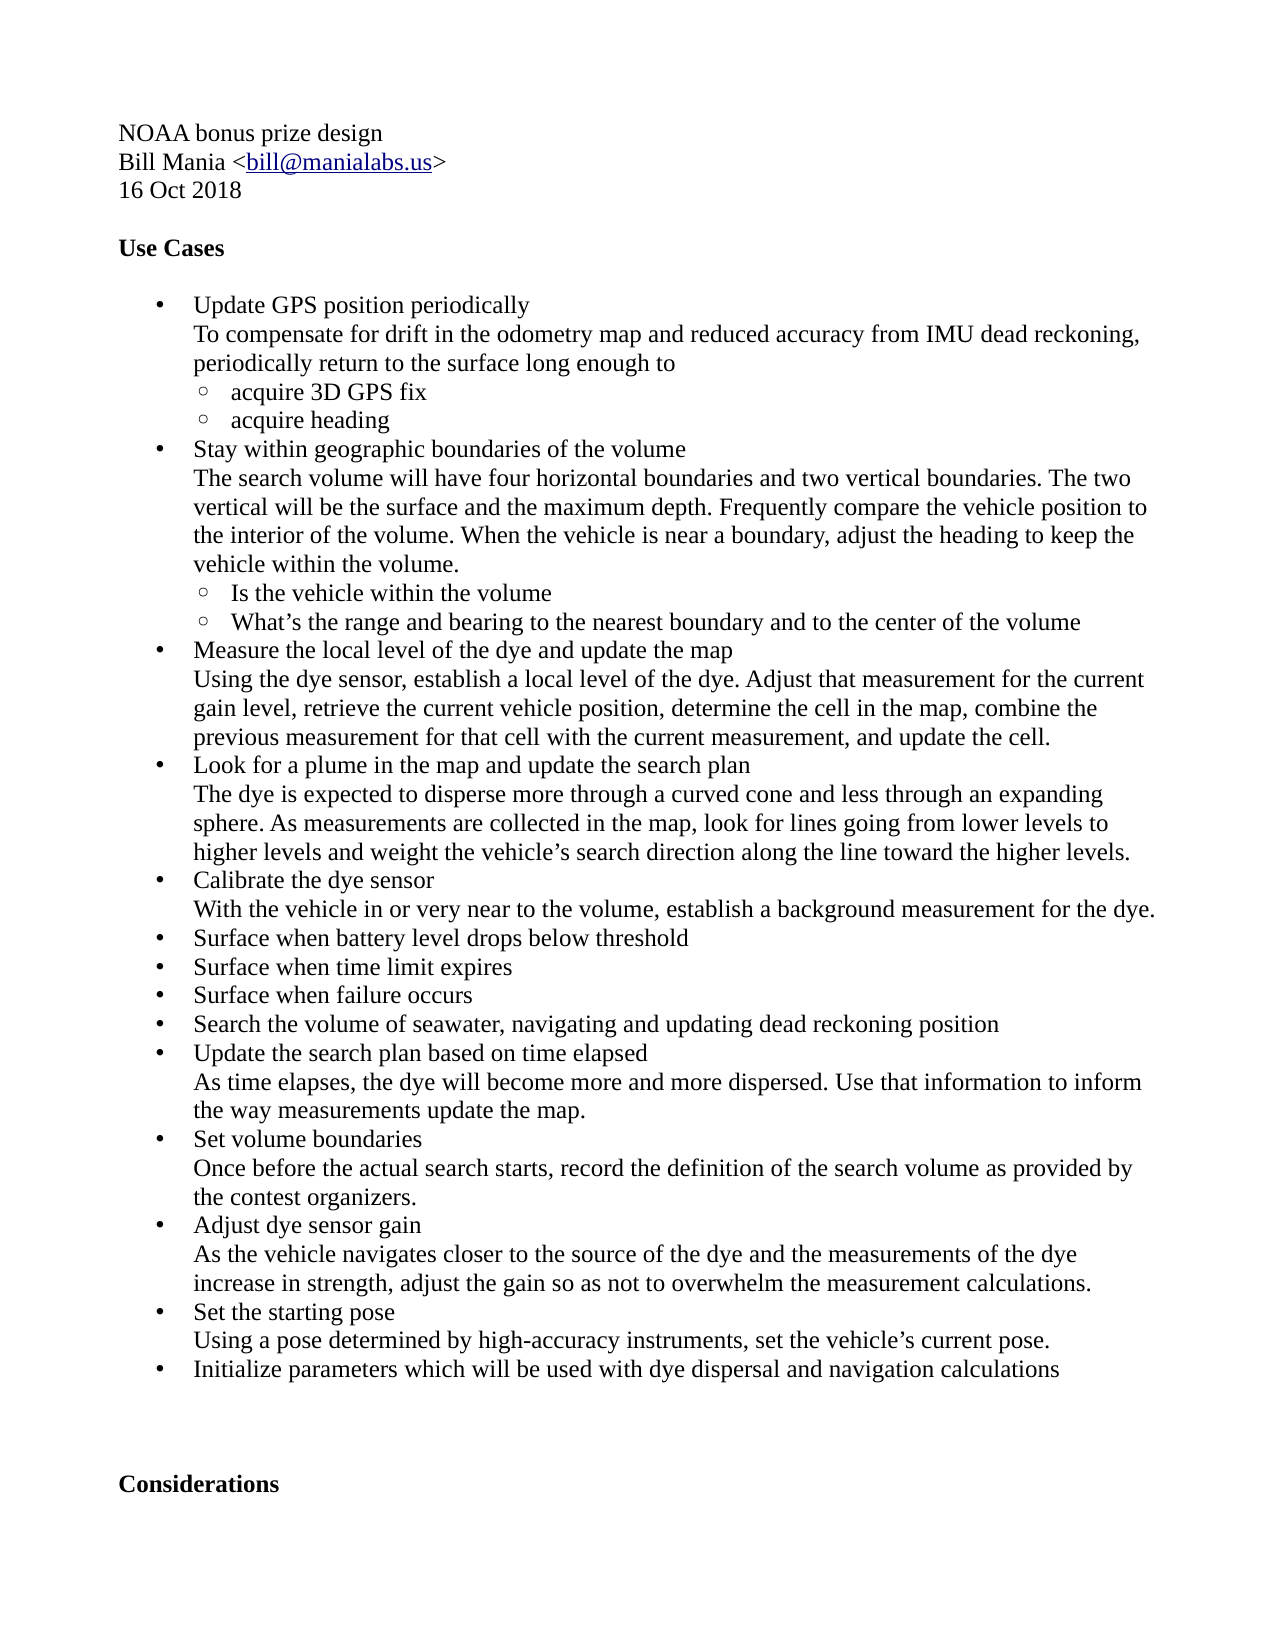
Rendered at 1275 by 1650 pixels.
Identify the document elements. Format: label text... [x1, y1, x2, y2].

list Update the search plan based on time elapsed As time elapses, the dye will become more and more dispersed. Use that information to inform the way measurements update the map. [156, 1038, 1157, 1124]
list What’s the range and bearing to the nearest boundary and to the center of the volume [193, 607, 1157, 636]
list Look for a plume in the map and update the search plan The dye is expected to disperse more through a curved cone and less through an expanding sphere. As measurements are collected in the map, look for lines going from lower levels to higher levels and weight the vehicle’s search direction along the line toward the higher levels. [156, 751, 1157, 866]
list Measure the local level of the dye and update the map Using the dye sensor, establish a local level of the dye. Adjust that measurement for the current gain level, retrieve the current vehicle position, determine the cell in the map, combine the previous measurement for that cell with the current measurement, and update the cell. [156, 636, 1157, 751]
text Bill Mania <bill@manialabs.us> [118, 147, 1157, 176]
list Surface when battery level drops below threshold [156, 923, 1157, 952]
list Surface when failure occurs [156, 981, 1157, 1009]
list Calibrate the dye sensor With the vehicle in or very near to the volume, establish a background measurement for the dye. [156, 866, 1157, 923]
list Stay within geographic boundaries of the volume The search volume will have four horizontal boundaries and two vertical boundaries. The two vertical will be the surface and the maximum depth. Frequently compare the vehicle position to the interior of the volume. When the vehicle is near a boundary, adjust the heading to keep the vehicle within the volume. [156, 434, 1157, 578]
list Set volume boundaries Once before the actual search starts, record the definition of the search volume as provided by the contest organizers. [156, 1124, 1157, 1211]
text Considerations [118, 1469, 1157, 1498]
list Search the volume of seawater, navigating and updating dead reckoning position [156, 1009, 1157, 1038]
text NOAA bonus prize design [118, 118, 1157, 147]
text Use Cases [118, 233, 1157, 262]
list Adjust dye sensor gain As the vehicle navigates closer to the source of the dye and the measurements of the dye increase in strength, adjust the gain so as not to overwhelm the measurement calculations. [156, 1211, 1157, 1297]
text 16 Oct 2018 [118, 176, 1157, 204]
list Initialize parameters which will be used with dye dispersal and navigation calculations [156, 1354, 1157, 1383]
list Set the starting pose Using a pose determined by high-accuracy instruments, set the vehicle’s current pose. [156, 1297, 1157, 1354]
list Is the vehicle within the volume [193, 578, 1157, 607]
list acquire 3D GPS fix [193, 377, 1157, 406]
list Surface when time limit expires [156, 952, 1157, 981]
list Update GPS position periodically To compensate for drift in the odometry map and reduced accuracy from IMU dead reckoning, periodically return to the surface long enough to [156, 291, 1157, 377]
list acquire heading [193, 406, 1157, 434]
